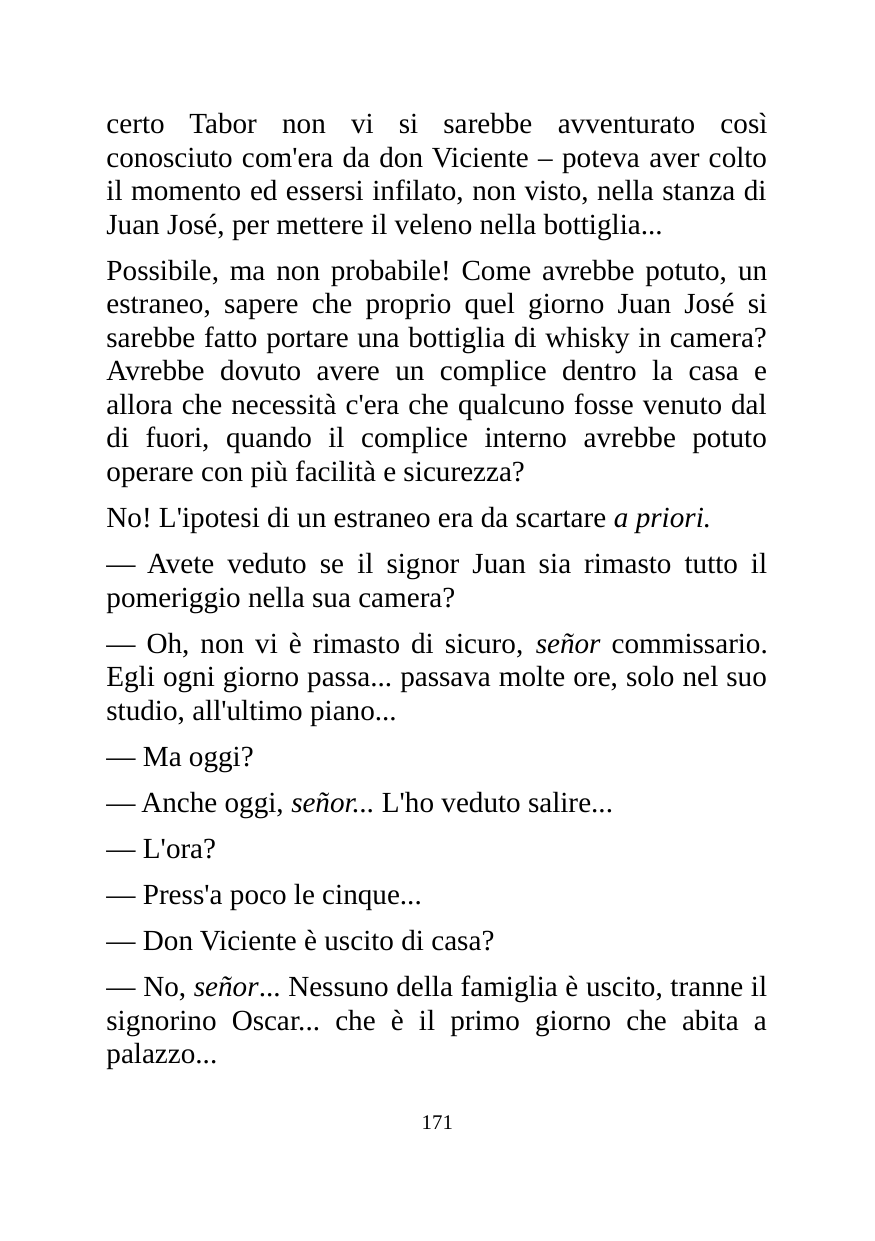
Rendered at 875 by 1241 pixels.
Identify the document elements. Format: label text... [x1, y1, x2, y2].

text No! L'ipotesi di un estraneo era da scartare a priori. [106, 500, 768, 534]
text — No, señor... Nessuno della famiglia è uscito, tranne il signorino Oscar... che è il primo giorno che abita a palazzo... [106, 969, 768, 1070]
text — Ma oggi? [106, 739, 768, 772]
text Possibile, ma non probabile! Come avrebbe potuto, un estraneo, sapere che proprio quel giorno Juan José si sarebbe fatto portare una bottiglia di whisky in camera? Avrebbe dovuto avere un complice dentro la casa e allora che necessità c'era che qualcuno fosse venuto dal di fuori, quando il complice interno avrebbe potuto operare con più facilità e sicurezza? [106, 253, 768, 488]
text — Don Viciente è uscito di casa? [106, 923, 768, 957]
text — Avete veduto se il signor Juan sia rimasto tutto il pomeriggio nella sua camera? [106, 546, 768, 613]
text — L'ora? [106, 831, 768, 864]
text — Oh, non vi è rimasto di sicuro, señor commissario. Egli ogni giorno passa... passava molte ore, solo nel suo studio, all'ultimo piano... [106, 626, 768, 726]
text — Anche oggi, señor... L'ho veduto salire... [106, 785, 768, 818]
text certo Tabor non vi si sarebbe avventurato così conosciuto com'era da don Viciente – poteva aver colto il momento ed essersi infilato, non visto, nella stanza di Juan José, per mettere il veleno nella bottiglia... [106, 106, 768, 240]
text — Press'a poco le cinque... [106, 877, 768, 911]
